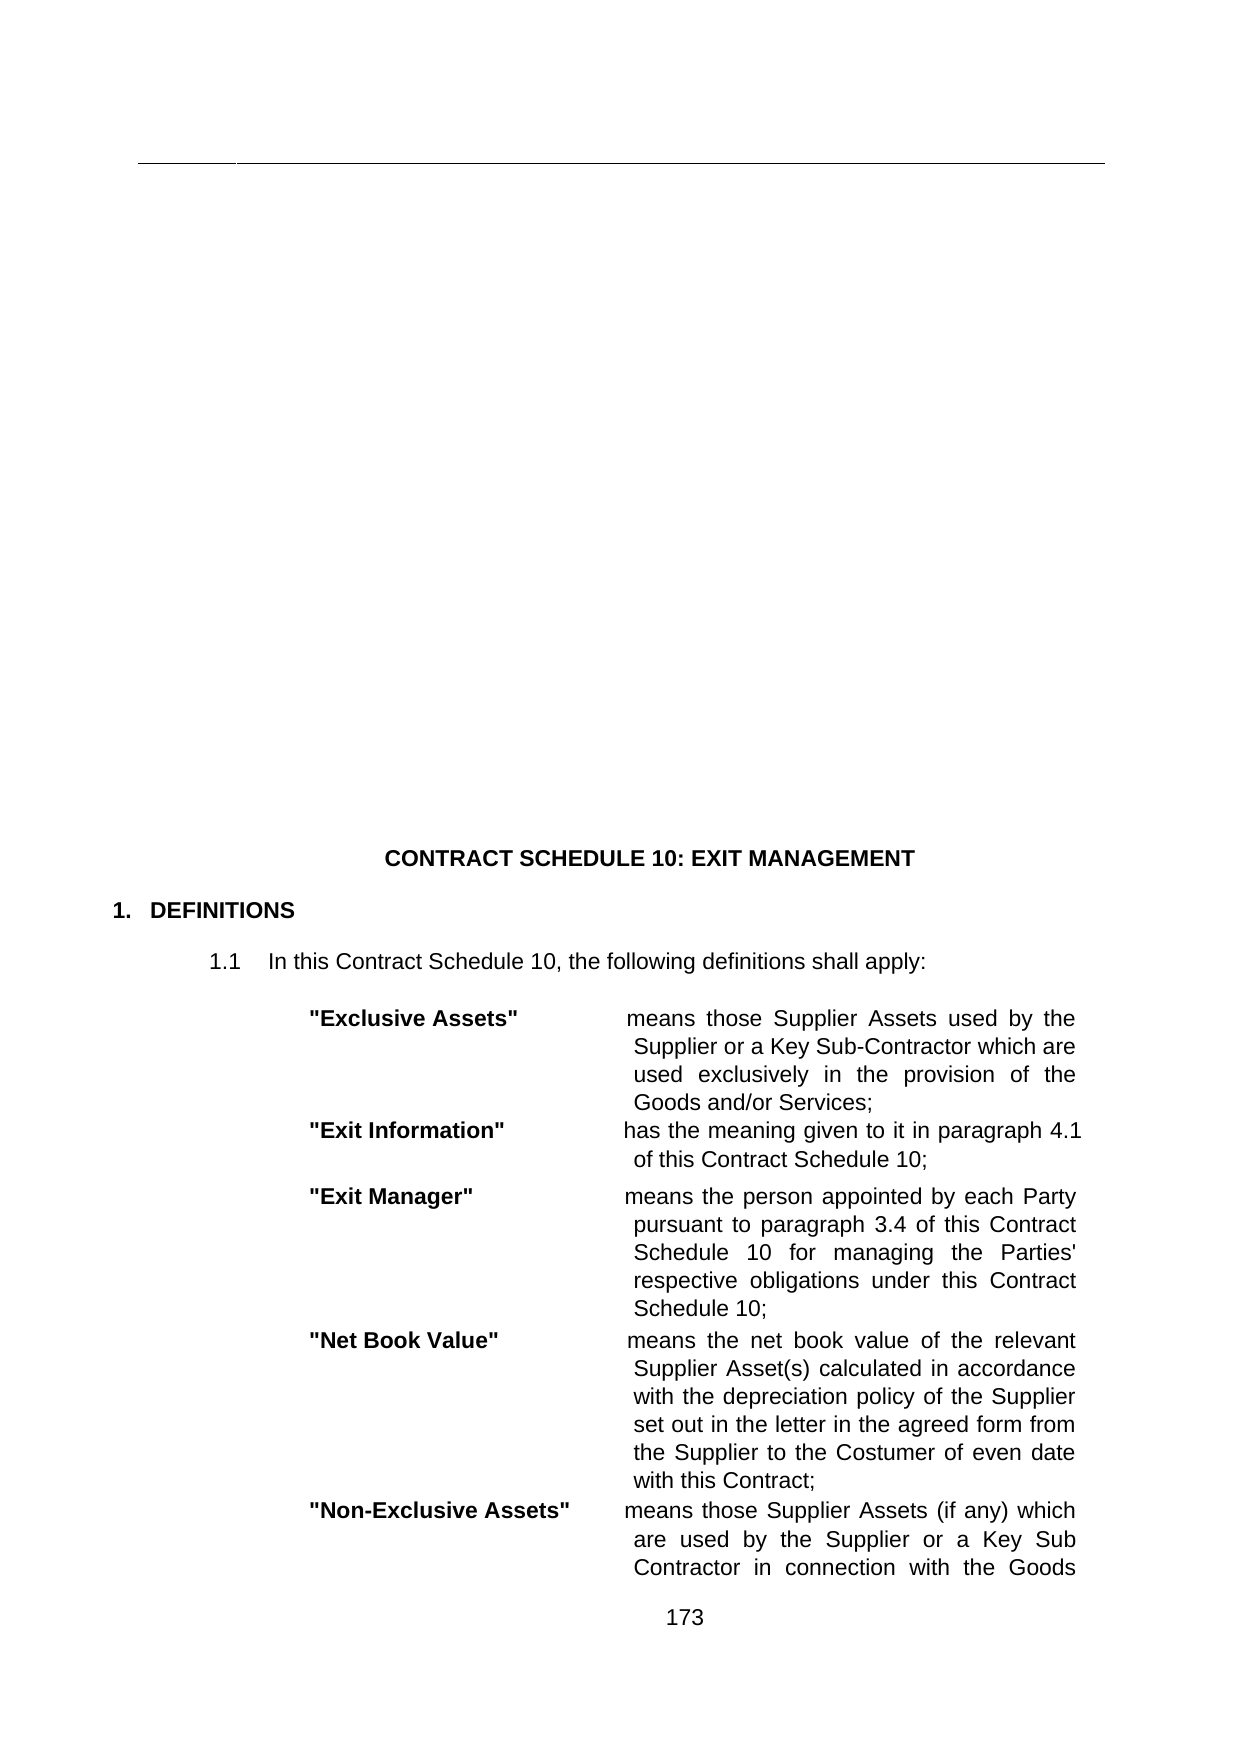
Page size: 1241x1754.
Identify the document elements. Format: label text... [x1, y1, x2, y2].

table_cell "Exit Information" [309, 1118, 616, 1183]
table_cell has the meaning given to it in paragraph 4.1 of this Contract Schedule 10; [616, 1118, 1082, 1183]
list In this Contract Schedule 10, the following definitions shall apply: [209, 948, 1071, 974]
table_cell "Net Book Value" [309, 1327, 616, 1497]
table_cell means the net book value of the relevant Supplier Asset(s) calculated in accordance with the depreciation policy of the Supplier set out in the letter in the agreed form from the Supplier to the Costumer of even date with this Contract; [616, 1327, 1082, 1497]
table_cell "Non-Exclusive Assets" [309, 1498, 616, 1604]
table_header "Exclusive Assets" [309, 1005, 616, 1117]
table_cell means the person appointed by each Party pursuant to paragraph 3.4 of this Contract Schedule 10 for managing the Parties' respective obligations under this Contract Schedule 10; [616, 1183, 1082, 1327]
subtitle CONTRACT SCHEDULE 10: EXIT MANAGEMENT [384, 845, 1071, 871]
table_header means those Supplier Assets used by the Supplier or a Key Sub-Contractor which are used exclusively in the provision of the Goods and/or Services; [616, 1005, 1082, 1117]
table_cell means those Supplier Assets (if any) which are used by the Supplier or a Key Sub Contractor in connection with the Goods [616, 1498, 1082, 1604]
list DEFINITIONS [112, 897, 1071, 923]
table_cell "Exit Manager" [309, 1183, 616, 1327]
